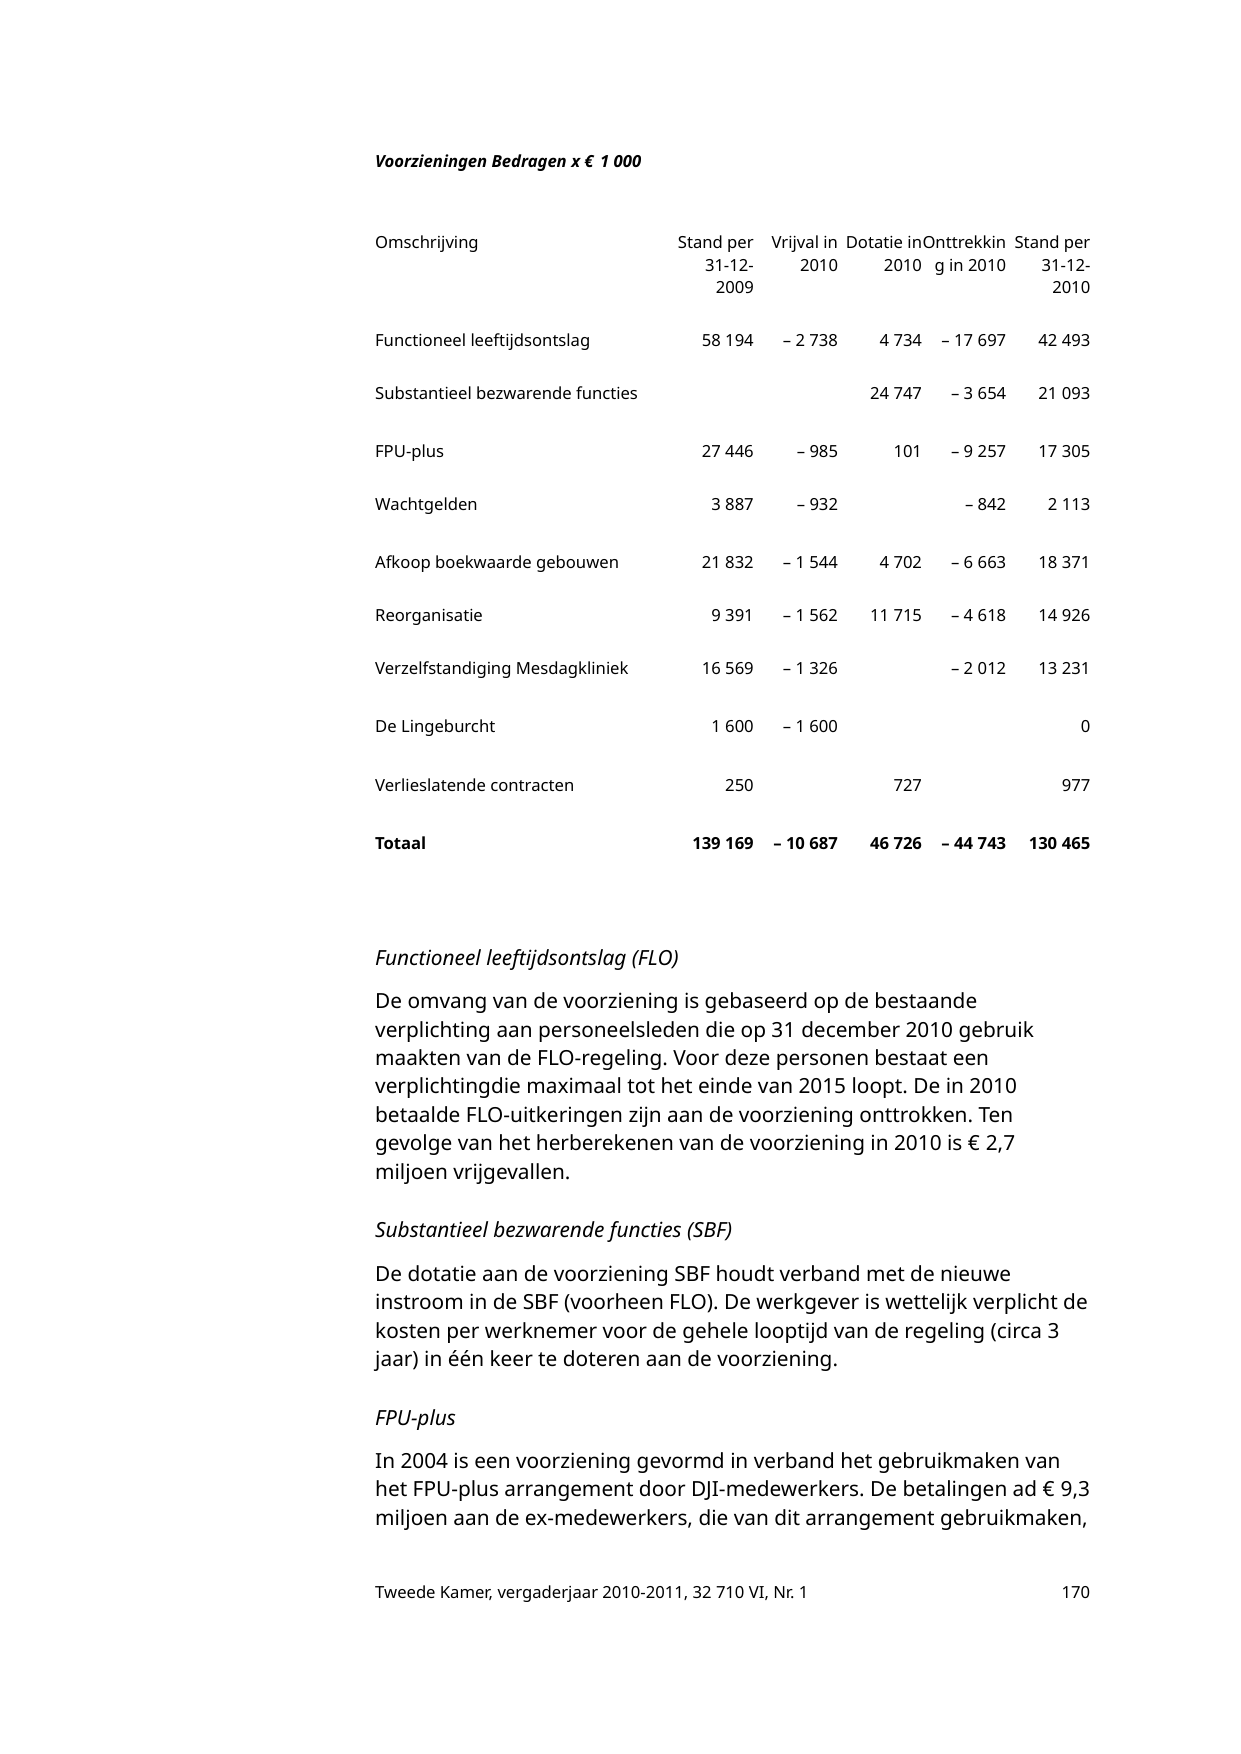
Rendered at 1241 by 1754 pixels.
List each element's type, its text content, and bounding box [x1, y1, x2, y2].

table_cell – 17 697 [922, 329, 1006, 381]
table_cell 4 702 [838, 551, 922, 604]
table_cell 9 391 [669, 604, 753, 656]
table_cell [669, 381, 753, 440]
table_cell 2 113 [1006, 493, 1090, 551]
table_cell 3 887 [669, 493, 753, 551]
table_cell 130 465 [1006, 832, 1090, 884]
table_cell 977 [1006, 773, 1090, 832]
table_cell 18 371 [1006, 551, 1090, 604]
table_cell – 1 562 [754, 604, 838, 656]
table_cell [754, 381, 838, 440]
table_header Stand per 31-12-2009 [669, 231, 753, 329]
table_cell – 1 600 [754, 715, 838, 773]
table_cell 14 926 [1006, 604, 1090, 656]
table_cell 16 569 [669, 656, 753, 715]
table_cell – 1 326 [754, 656, 838, 715]
table_cell – 9 257 [922, 440, 1006, 493]
text In 2004 is een voorziening gevormd in verband het gebruikmaken van het FPU-plus arrangement door DJI-medewerkers. De betalingen ad € 9,3 miljoen aan de ex-medewerkers, die van dit arrangement gebruikmaken, [375, 1446, 1090, 1531]
table_cell Verzelfstandiging Mesdagkliniek [375, 656, 669, 715]
table_cell FPU-plus [375, 440, 669, 493]
text De omvang van de voorziening is gebaseerd op de bestaande verplichting aan personeelsleden die op 31 december 2010 gebruik maakten van de FLO-regeling. Voor deze personen bestaat een verplichtingdie maximaal tot het einde van 2015 loopt. De in 2010 betaalde FLO-uitkeringen zijn aan de voorziening onttrokken. Ten gevolge van het herberekenen van de voorziening in 2010 is € 2,7 miljoen vrijgevallen. [375, 986, 1090, 1185]
table_cell – 44 743 [922, 832, 1006, 884]
table_cell 21 093 [1006, 381, 1090, 440]
table_cell 250 [669, 773, 753, 832]
table_header Vrijval in 2010 [754, 231, 838, 329]
table_cell 17 305 [1006, 440, 1090, 493]
table_header Onttrekking in 2010 [922, 231, 1006, 329]
table_cell [922, 773, 1006, 832]
table_header Omschrijving [375, 231, 669, 329]
table_cell – 3 654 [922, 381, 1006, 440]
table_cell Wachtgelden [375, 493, 669, 551]
table_cell – 932 [754, 493, 838, 551]
text Substantieel bezwarende functies (SBF) [375, 1215, 1090, 1244]
table_cell – 6 663 [922, 551, 1006, 604]
text FPU-plus [375, 1403, 1090, 1431]
table_header Dotatie in 2010 [838, 231, 922, 329]
table_cell 727 [838, 773, 922, 832]
text De dotatie aan de voorziening SBF houdt verband met de nieuwe instroom in de SBF (voorheen FLO). De werkgever is wettelijk verplicht de kosten per werknemer voor de gehele looptijd van de regeling (circa 3 jaar) in één keer te doteren aan de voorziening. [375, 1259, 1090, 1373]
table_cell De Lingeburcht [375, 715, 669, 773]
table_cell 13 231 [1006, 656, 1090, 715]
table_cell [838, 493, 922, 551]
table_cell Functioneel leeftijdsontslag [375, 329, 669, 381]
table_cell – 4 618 [922, 604, 1006, 656]
text Voorzieningen Bedragen x € 1 000 [375, 150, 1090, 173]
text Functioneel leeftijdsontslag (FLO) [375, 943, 1090, 971]
table_cell 139 169 [669, 832, 753, 884]
table_cell 27 446 [669, 440, 753, 493]
table_cell Verlieslatende contracten [375, 773, 669, 832]
table_cell [838, 656, 922, 715]
table_cell Totaal [375, 832, 669, 884]
table_cell 0 [1006, 715, 1090, 773]
table_cell 42 493 [1006, 329, 1090, 381]
table_cell – 842 [922, 493, 1006, 551]
table_cell – 10 687 [754, 832, 838, 884]
table_cell – 985 [754, 440, 838, 493]
table_cell – 1 544 [754, 551, 838, 604]
table_cell 21 832 [669, 551, 753, 604]
table_cell 24 747 [838, 381, 922, 440]
table_cell 4 734 [838, 329, 922, 381]
table_header Stand per 31-12-2010 [1006, 231, 1090, 329]
table_cell 58 194 [669, 329, 753, 381]
table_cell [838, 715, 922, 773]
table_cell 11 715 [838, 604, 922, 656]
table_cell 1 600 [669, 715, 753, 773]
table_cell 101 [838, 440, 922, 493]
table_cell – 2 738 [754, 329, 838, 381]
table_cell Afkoop boekwaarde gebouwen [375, 551, 669, 604]
table_cell Substantieel bezwarende functies [375, 381, 669, 440]
table_cell [754, 773, 838, 832]
table_cell – 2 012 [922, 656, 1006, 715]
table_cell Reorganisatie [375, 604, 669, 656]
table_cell [922, 715, 1006, 773]
table_cell 46 726 [838, 832, 922, 884]
